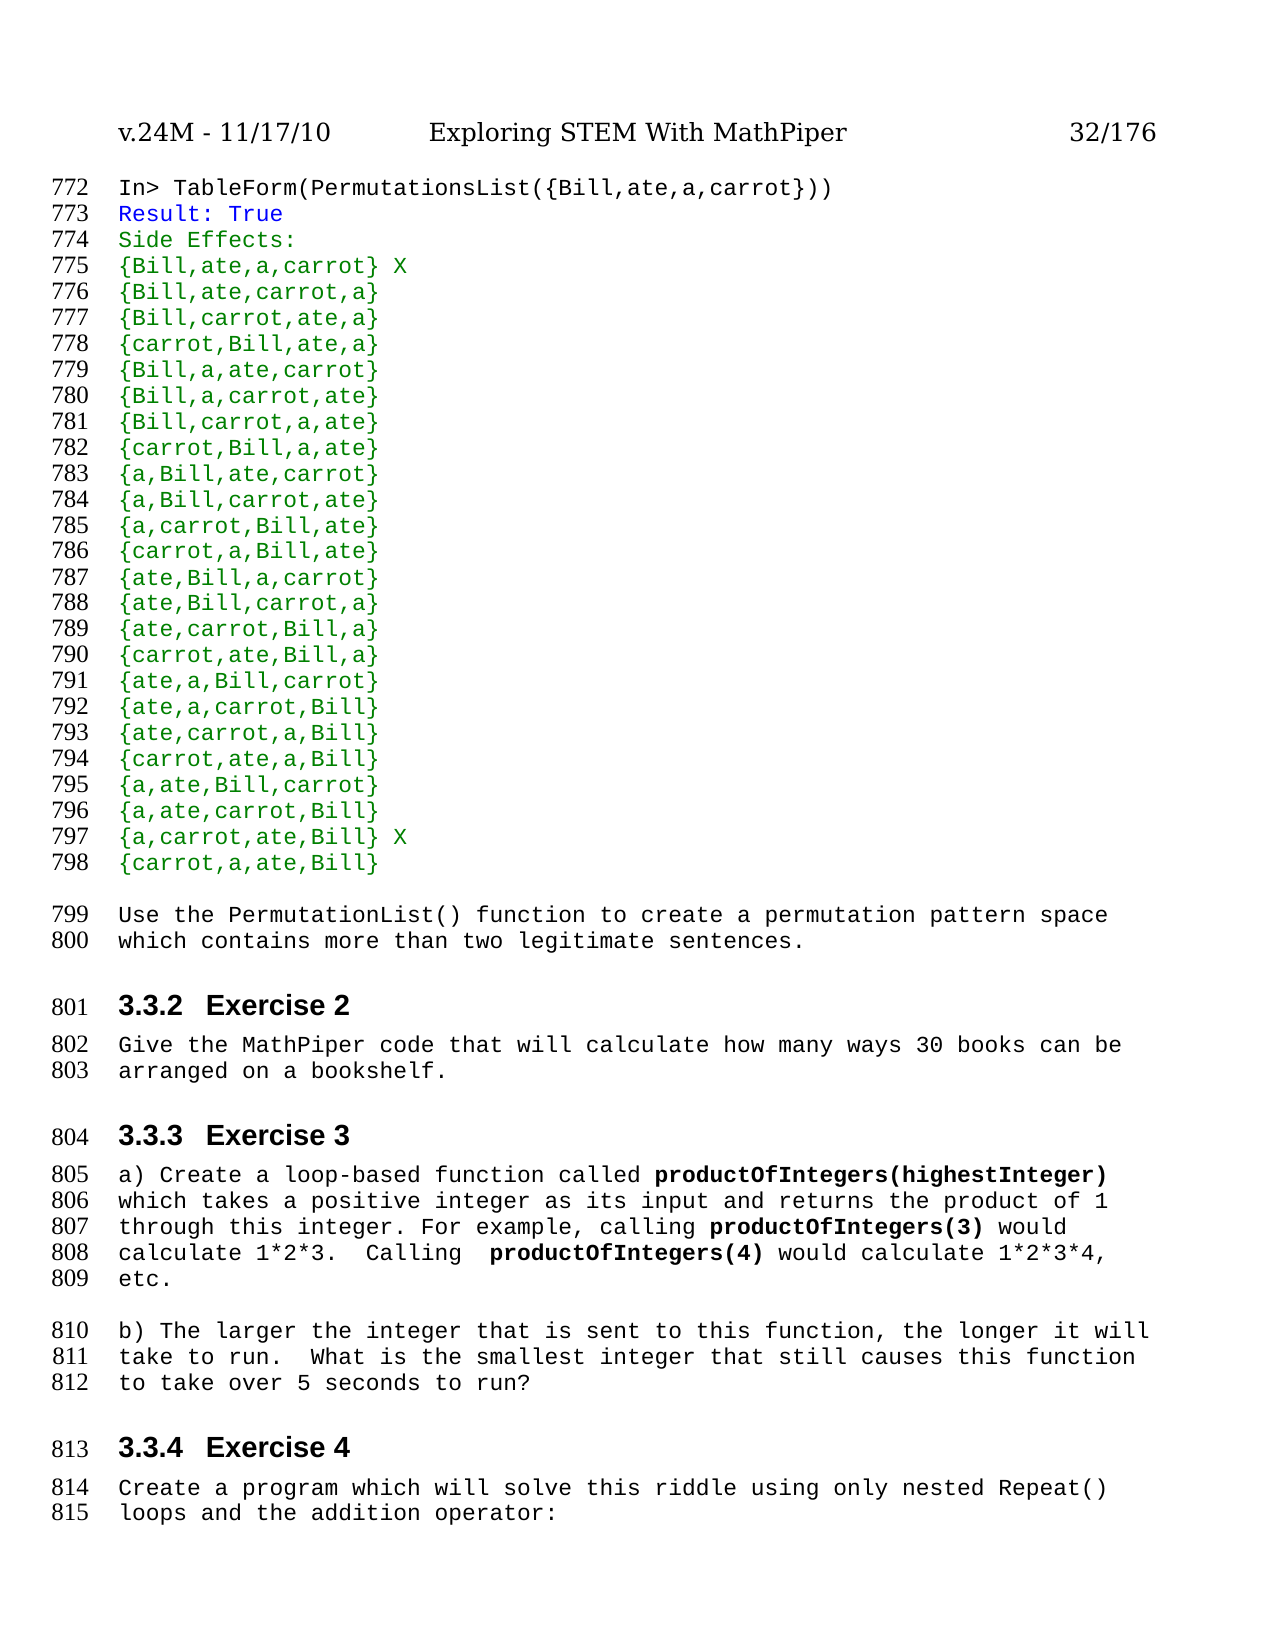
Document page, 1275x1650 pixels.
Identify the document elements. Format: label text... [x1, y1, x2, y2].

text {carrot,Bill,ate,a} [118, 332, 1157, 358]
text {carrot,a,Bill,ate} [118, 540, 1157, 566]
text {ate,a,carrot,Bill} [118, 696, 1157, 721]
text {ate,carrot,a,Bill} [118, 721, 1157, 747]
text In> TableForm(PermutationsList({Bill,ate,a,carrot})) [118, 177, 1157, 203]
text {ate,a,Bill,carrot} [118, 669, 1157, 696]
text {carrot,a,ate,Bill} [118, 851, 1157, 877]
text {ate,Bill,a,carrot} [118, 566, 1157, 592]
text a) Create a loop-based function called productOfIntegers(highestInteger) which takes a positive integer as its input and returns the product of 1 through this integer. For example, calling productOfIntegers(3) would calculate 1*2*3. Calling productOfIntegers(4) would calculate 1*2*3*4, etc. [118, 1164, 1157, 1293]
subtitle Exercise 3 [118, 1118, 1157, 1152]
text {Bill,carrot,ate,a} [118, 306, 1157, 332]
text {carrot,ate,Bill,a} [118, 644, 1157, 669]
text {a,Bill,ate,carrot} [118, 462, 1157, 488]
text {Bill,ate,a,carrot} X [118, 254, 1157, 281]
text {a,carrot,Bill,ate} [118, 514, 1157, 540]
text {Bill,ate,carrot,a} [118, 281, 1157, 306]
text {Bill,a,carrot,ate} [118, 384, 1157, 410]
text {ate,Bill,carrot,a} [118, 592, 1157, 618]
text {a,Bill,carrot,ate} [118, 488, 1157, 514]
text Give the MathPiper code that will calculate how many ways 30 books can be arranged on a bookshelf. [118, 1033, 1157, 1085]
text {carrot,ate,a,Bill} [118, 747, 1157, 773]
subtitle Exercise 2 [118, 988, 1157, 1021]
text {carrot,Bill,a,ate} [118, 436, 1157, 462]
text {a,ate,Bill,carrot} [118, 773, 1157, 799]
text {Bill,carrot,a,ate} [118, 410, 1157, 436]
text Create a program which will solve this riddle using only nested Repeat() loops and the addition operator: [118, 1476, 1157, 1528]
text {Bill,a,ate,carrot} [118, 358, 1157, 384]
text Result: True [118, 203, 1157, 229]
text Side Effects: [118, 229, 1157, 254]
text {ate,carrot,Bill,a} [118, 618, 1157, 644]
text {a,ate,carrot,Bill} [118, 799, 1157, 825]
text {a,carrot,ate,Bill} X [118, 825, 1157, 851]
text b) The larger the integer that is sent to this function, the longer it will take to run. What is the smallest integer that still causes this function to take over 5 seconds to run? [118, 1319, 1157, 1397]
subtitle Exercise 4 [118, 1430, 1157, 1464]
text Use the PermutationList() function to create a permutation pattern space which contains more than two legitimate sentences. [118, 903, 1157, 955]
